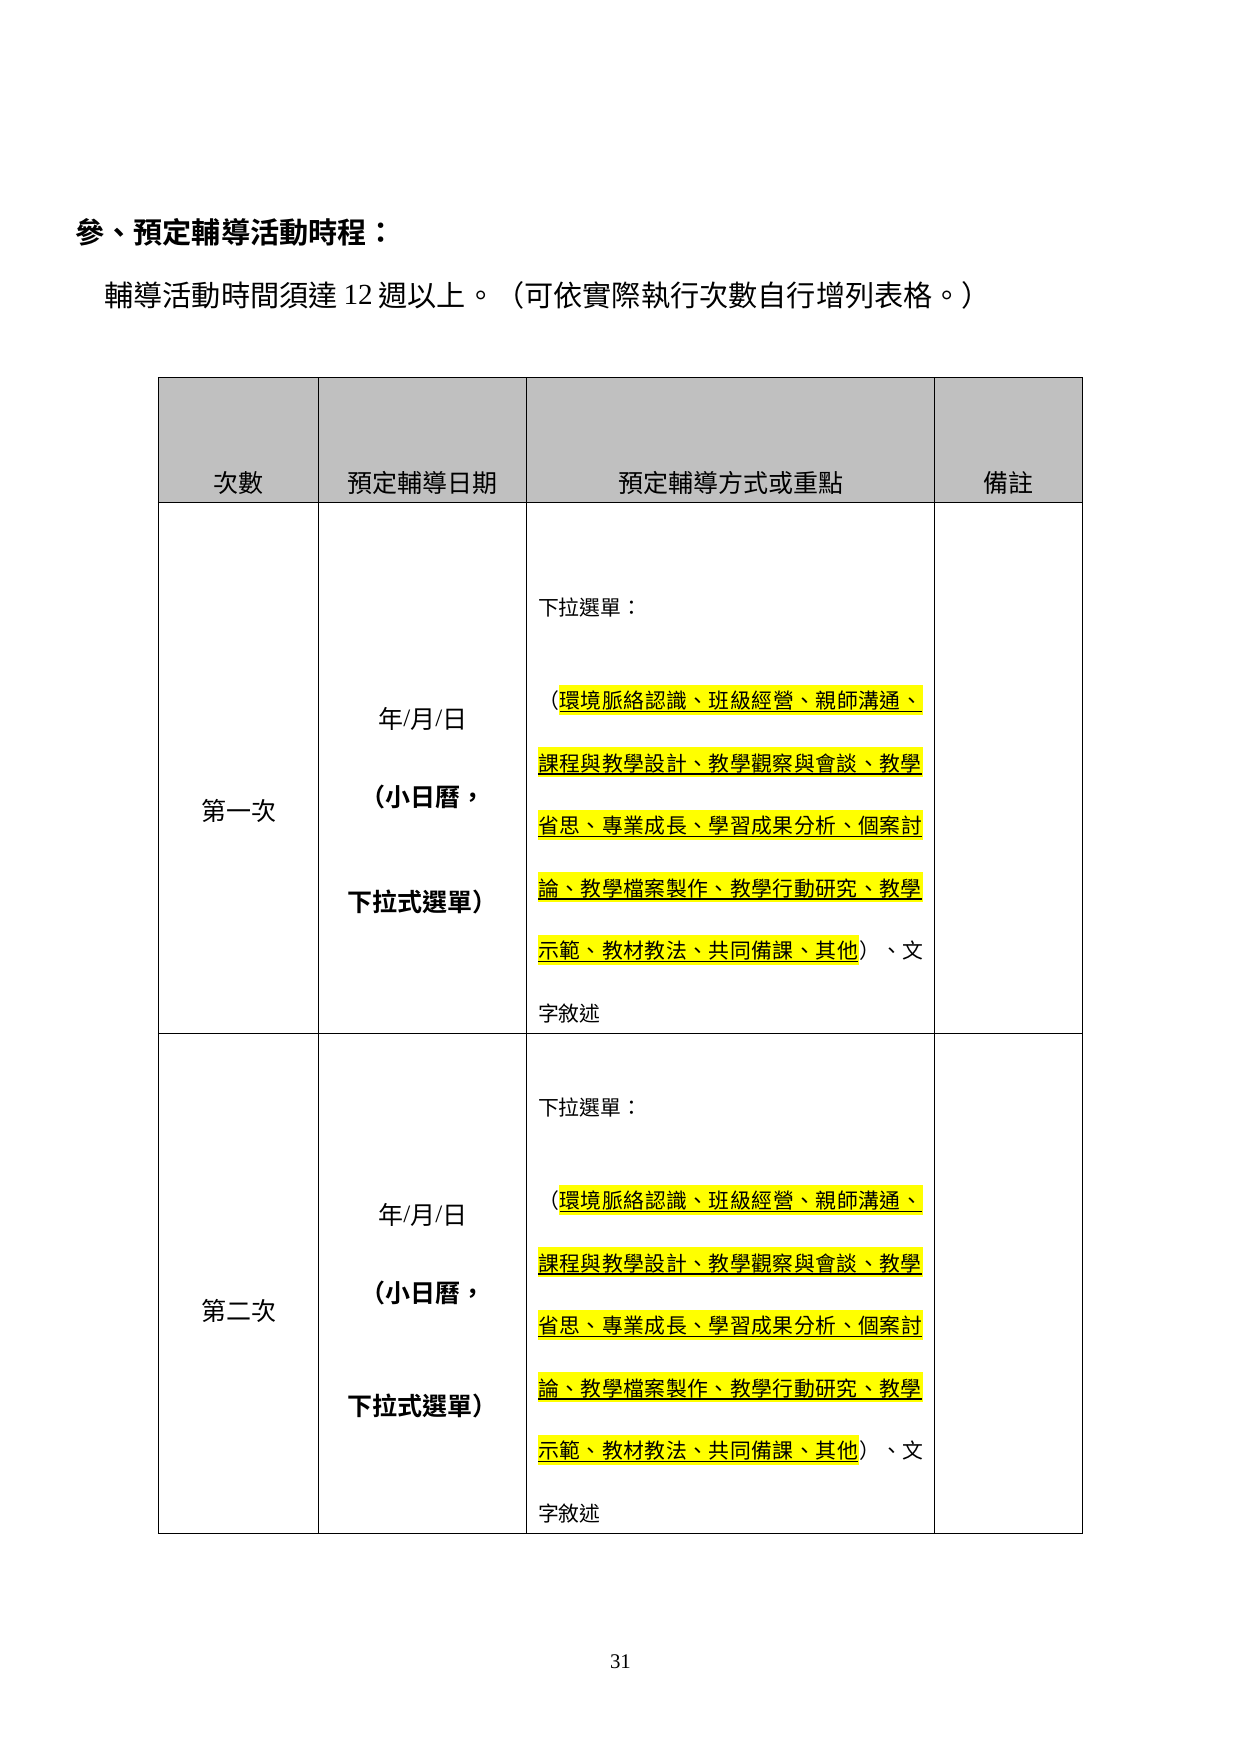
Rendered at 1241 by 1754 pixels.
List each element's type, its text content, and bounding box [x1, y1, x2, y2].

text 參、預定輔導活動時程： [75, 189, 1165, 252]
table_cell 年/月/日 （小日曆， 下拉式選單） [319, 1034, 526, 1533]
table_header 預定輔導方式或重點 [527, 378, 934, 502]
table_header 備註 [935, 378, 1082, 502]
table_cell 下拉選單： （環境脈絡認識、班級經營、親師溝通、課程與教學設計、教學觀察與會談、教學省思、專業成長、學習成果分析、個案討論、教學檔案製作、教學行動研究、教學示範、教材教法、共同備課、其他）、文字敘述 [527, 503, 934, 1033]
table_cell 第一次 [159, 503, 318, 1033]
text 輔導活動時間須達12週以上。（可依實際執行次數自行增列表格。） [75, 252, 1165, 314]
table_header 預定輔導日期 [319, 378, 526, 502]
table_cell 下拉選單： （環境脈絡認識、班級經營、親師溝通、課程與教學設計、教學觀察與會談、教學省思、專業成長、學習成果分析、個案討論、教學檔案製作、教學行動研究、教學示範、教材教法、共同備課、其他）、文字敘述 [527, 1034, 934, 1533]
table_cell [935, 1034, 1082, 1533]
table_header 次數 [159, 378, 318, 502]
table_cell 年/月/日 （小日曆， 下拉式選單） [319, 503, 526, 1033]
table_cell [935, 503, 1082, 1033]
table_cell 第二次 [159, 1034, 318, 1533]
